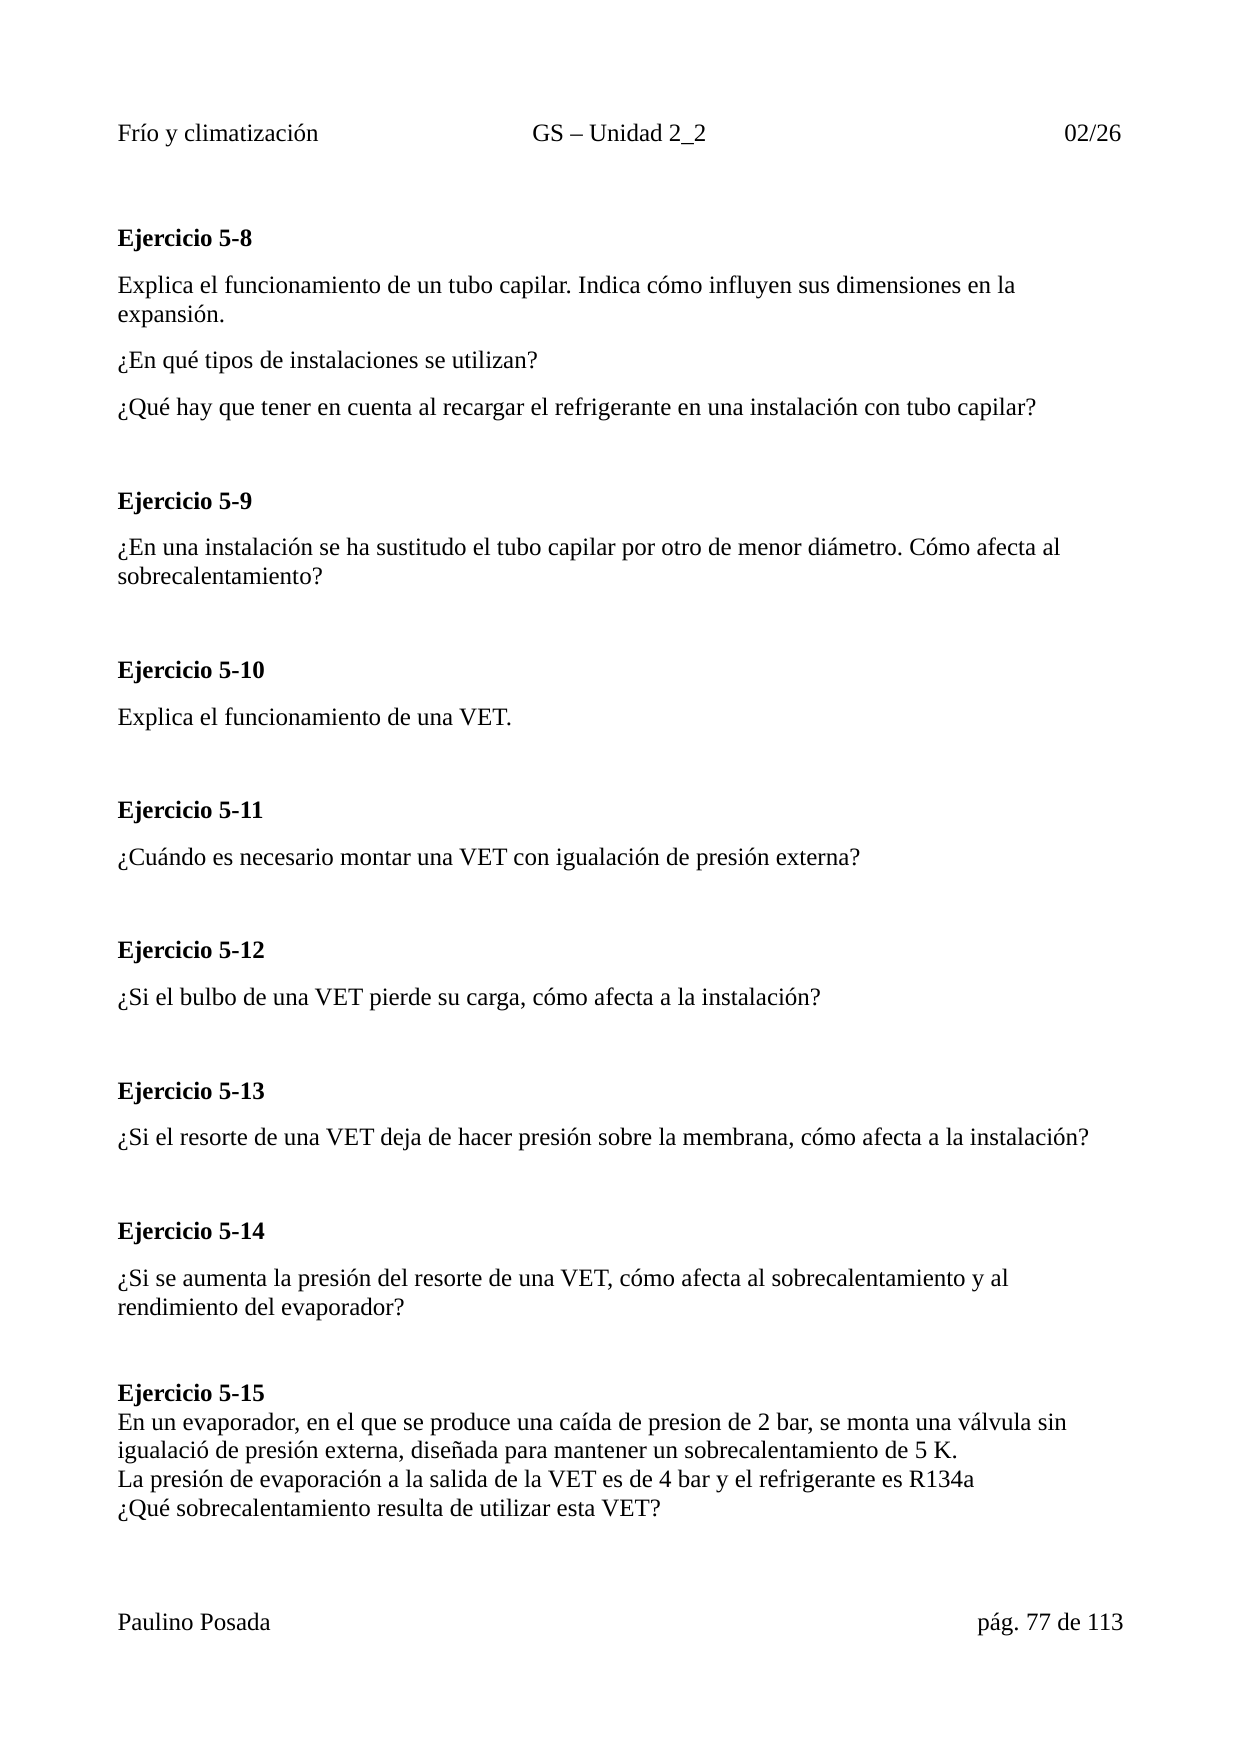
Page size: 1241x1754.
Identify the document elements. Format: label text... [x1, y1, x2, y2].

text Ejercicio 5-13 [117, 1076, 1123, 1104]
text La presión de evaporación a la salida de la VET es de 4 bar y el refrigerante es R134a [5, 1464, 1123, 1493]
text ¿Cuándo es necesario montar una VET con igualación de presión externa? [117, 842, 1123, 871]
text Ejercicio 5-14 [117, 1216, 1123, 1245]
text Ejercicio 5-12 [117, 935, 1123, 964]
text ¿Si el bulbo de una VET pierde su carga, cómo afecta a la instalación? [117, 982, 1123, 1011]
text ¿En una instalación se ha sustitudo el tubo capilar por otro de menor diámetro. Cómo afecta al sobrecalentamiento? [117, 532, 1123, 590]
text Ejercicio 5-8 [117, 223, 1123, 252]
text En un evaporador, en el que se produce una caída de presion de 2 bar, se monta una válvula sin igualació de presión externa, diseñada para mantener un sobrecalentamiento de 5 K. [5, 1407, 1123, 1464]
text ¿Qué hay que tener en cuenta al recargar el refrigerante en una instalación con tubo capilar? [117, 392, 1123, 421]
text Explica el funcionamiento de una VET. [117, 702, 1123, 730]
text Ejercicio 5-10 [117, 655, 1123, 683]
text ¿Qué sobrecalentamiento resulta de utilizar esta VET? [5, 1493, 1123, 1522]
text Ejercicio 5-9 [117, 486, 1123, 514]
text ¿Si el resorte de una VET deja de hacer presión sobre la membrana, cómo afecta a la instalación? [117, 1122, 1123, 1151]
text Ejercicio 5-15 [5, 1378, 1123, 1407]
text Explica el funcionamiento de un tubo capilar. Indica cómo influyen sus dimensiones en la expansión. [117, 270, 1123, 327]
text ¿Si se aumenta la presión del resorte de una VET, cómo afecta al sobrecalentamiento y al rendimiento del evaporador? [117, 1263, 1123, 1320]
text Ejercicio 5-11 [117, 795, 1123, 824]
text ¿En qué tipos de instalaciones se utilizan? [117, 345, 1123, 374]
